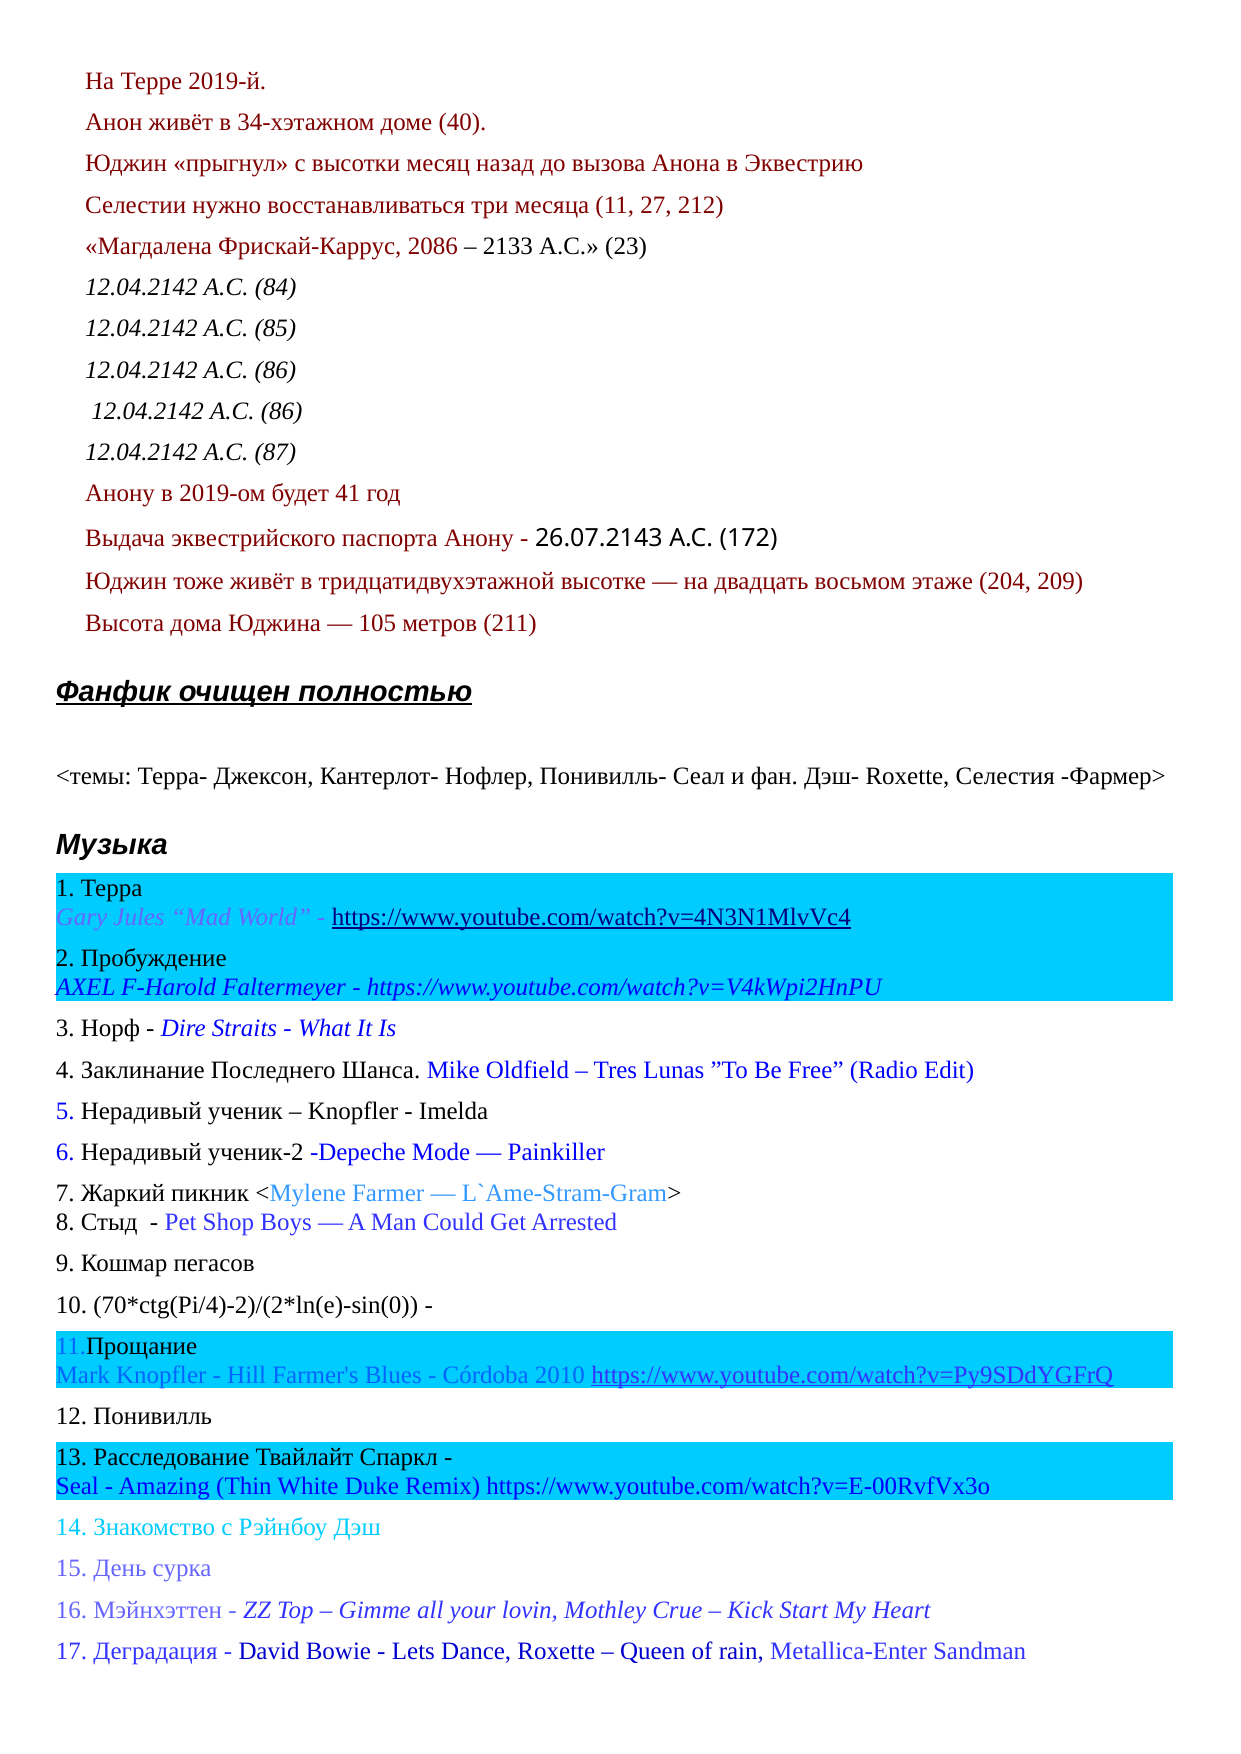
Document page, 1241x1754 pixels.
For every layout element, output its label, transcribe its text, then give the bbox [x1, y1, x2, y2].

text Выдача эквестрийского паспорта Анону - 26.07.2143 А.С. (172) [56, 520, 1173, 554]
text 11.Прощание Mark Knopfler - Hill Farmer's Blues - Córdoba 2010 https://www.youtube.com/watch?v=Py9SDdYGFrQ [56, 1331, 1173, 1388]
text 3. Норф - Dire Straits - What It Is [56, 1013, 1173, 1042]
text Анон живёт в 34-хэтажном доме (40). [56, 107, 1173, 136]
text 12.04.2142 А.С. (85) [56, 313, 1173, 342]
text Анону в 2019-ом будет 41 год [56, 478, 1173, 507]
text 9. Кошмар пегасов [56, 1248, 1173, 1277]
text 5. Нерадивый ученик – Knopfler - Imelda [56, 1096, 1173, 1125]
text 12.04.2142 А.С. (87) [56, 437, 1173, 466]
subtitle Фанфик очищен полностью [56, 674, 1173, 707]
text 15. День сурка [56, 1553, 1173, 1582]
text 12.04.2142 А.С. (86) [56, 355, 1173, 383]
text 7. Жаркий пикник <Mylene Farmer — L`Ame-Stram-Gram> 8. Стыд - Pet Shop Boys — A Man Could Get Arrested [56, 1178, 1173, 1236]
text 10. (70*ctg(Pi/4)-2)/(2*ln(e)-sin(0)) - [56, 1290, 1173, 1318]
text 12.04.2142 А.C. (84) [56, 272, 1173, 301]
text Высота дома Юджина — 105 метров (211) [56, 608, 1173, 636]
subtitle Музыка [56, 827, 1173, 861]
text Юджин «прыгнул» с высотки месяц назад до вызова Анона в Эквестрию [56, 148, 1173, 177]
text Селестии нужно восстанавливаться три месяца (11, 27, 212) [56, 190, 1173, 218]
text 16. Мэйнхэттен - ZZ Top – Gimme all your lovin, Mothley Crue – Kick Start My Heart [56, 1595, 1173, 1623]
text 2. Пробуждение AXEL F-Harold Faltermeyer - https://www.youtube.com/watch?v=V4kWpi2HnPU [56, 943, 1173, 1001]
text <темы: Терра- Джексон, Кантерлот- Нофлер, Понивилль- Сеал и фан. Дэш- Roxette, Селестия -Фармер> [56, 761, 1173, 790]
text 14. Знакомство с Рэйнбоу Дэш [56, 1512, 1173, 1541]
text 4. Заклинание Последнего Шанса. Mike Oldfield – Tres Lunas ”To Be Free” (Radio Edit) [56, 1055, 1173, 1083]
text 1. Терра Gary Jules “Mad World” - https://www.youtube.com/watch?v=4N3N1MlvVc4 [56, 873, 1173, 931]
text 12. Понивилль [56, 1401, 1173, 1430]
text На Терре 2019-й. [56, 66, 1173, 95]
text «Магдалена Фрискай-Каррус, 2086 – 2133 A.C.» (23) [56, 231, 1173, 260]
text 13. Расследование Твайлайт Спаркл - Seal - Amazing (Thin White Duke Remix) https://www.youtube.com/watch?v=E-00RvfVx3o [56, 1442, 1173, 1500]
text Юджин тоже живёт в тридцатидвухэтажной высотке — на двадцать восьмом этаже (204, 209) [56, 566, 1173, 595]
text 17. Деградация - David Bowie - Lets Dance, Roxette – Queen of rain, Metallica-Enter Sandman [56, 1636, 1173, 1665]
text 12.04.2142 А.С. (86) [56, 396, 1173, 425]
text 6. Нерадивый ученик-2 -Depeche Mode — Painkiller [56, 1137, 1173, 1166]
